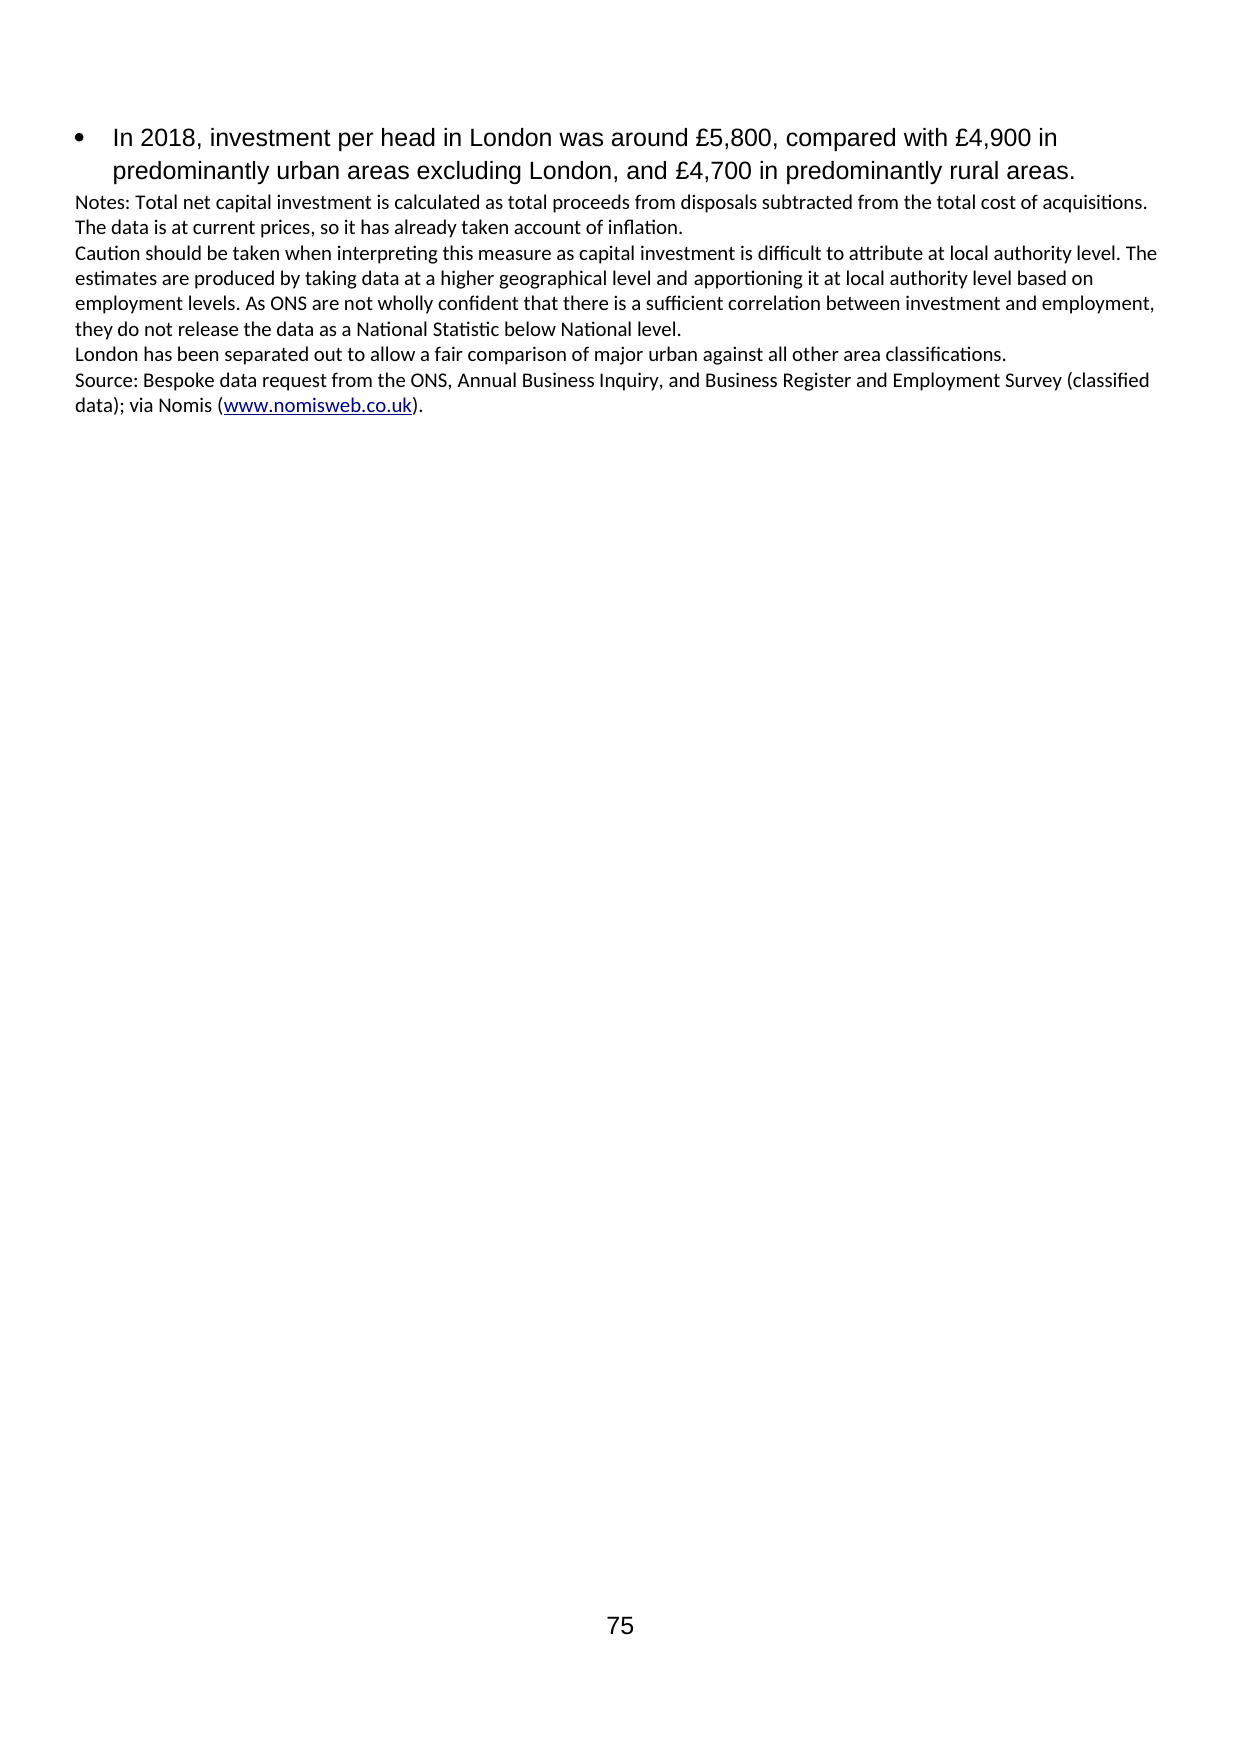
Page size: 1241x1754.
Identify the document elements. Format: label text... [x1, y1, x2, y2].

text Source: Bespoke data request from the ONS, Annual Business Inquiry, and Business Register and Employment Survey (classified data); via Nomis (www.nomisweb.co.uk). [75, 367, 1165, 418]
list In 2018, investment per head in London was around £5,800, compared with £4,900 in predominantly urban areas excluding London, and £4,700 in predominantly rural areas. [75, 123, 1165, 185]
text London has been separated out to allow a fair comparison of major urban against all other area classifications. [75, 341, 1165, 367]
text Notes: Total net capital investment is calculated as total proceeds from disposals subtracted from the total cost of acquisitions. The data is at current prices, so it has already taken account of inflation. [75, 189, 1165, 240]
text Caution should be taken when interpreting this measure as capital investment is difficult to attribute at local authority level. The estimates are produced by taking data at a higher geographical level and apportioning it at local authority level based on employment levels. As ONS are not wholly confident that there is a sufficient correlation between investment and employment, they do not release the data as a National Statistic below National level. [75, 240, 1165, 341]
